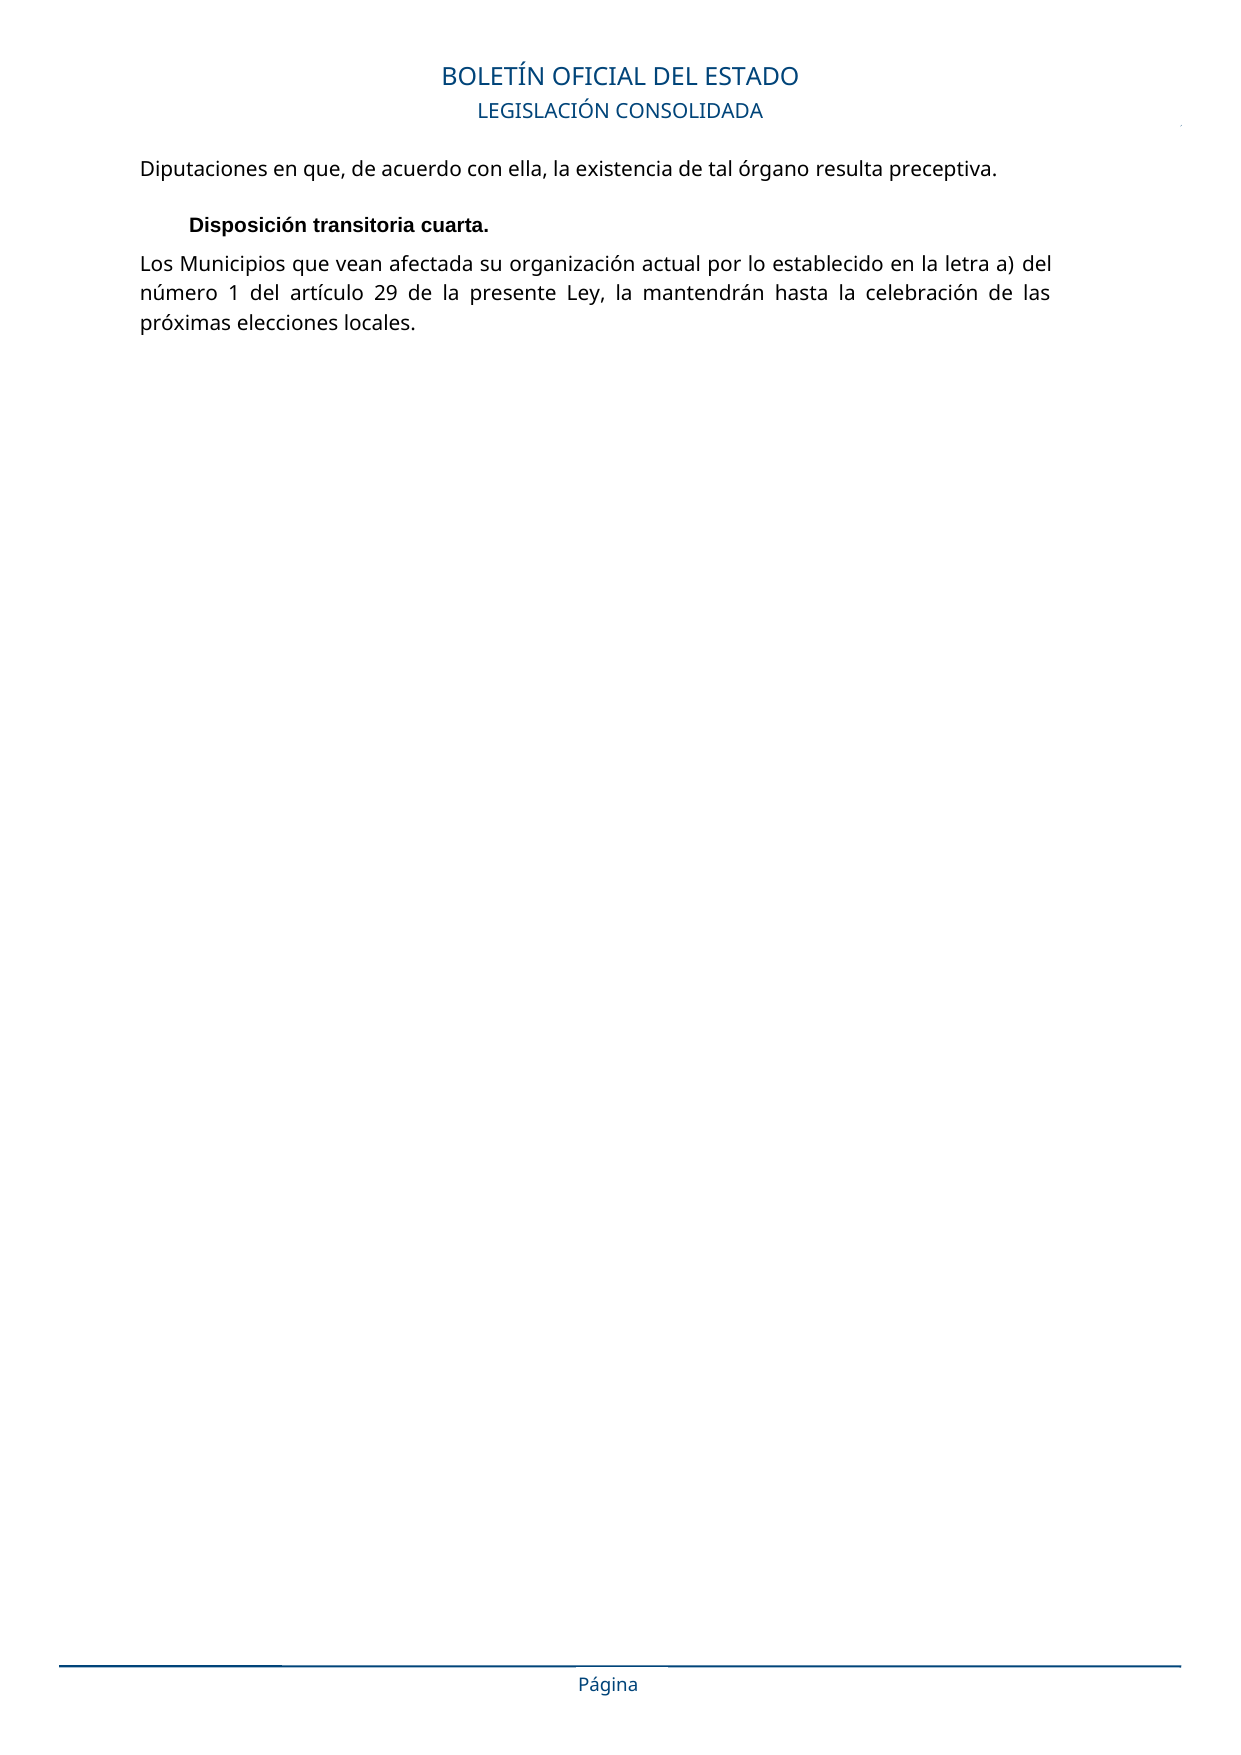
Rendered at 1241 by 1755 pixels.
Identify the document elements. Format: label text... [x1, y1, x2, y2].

subtitle Disposición transitoria cuarta. [189, 213, 1184, 237]
text Diputaciones en que, de acuerdo con ella, la existencia de tal órgano resulta preceptiva. [139, 154, 1052, 183]
text Los Municipios que vean afectada su organización actual por lo establecido en la letra a) del número 1 del artículo 29 de la presente Ley, la mantendrán hasta la celebración de las próximas elecciones locales. [139, 249, 1052, 336]
